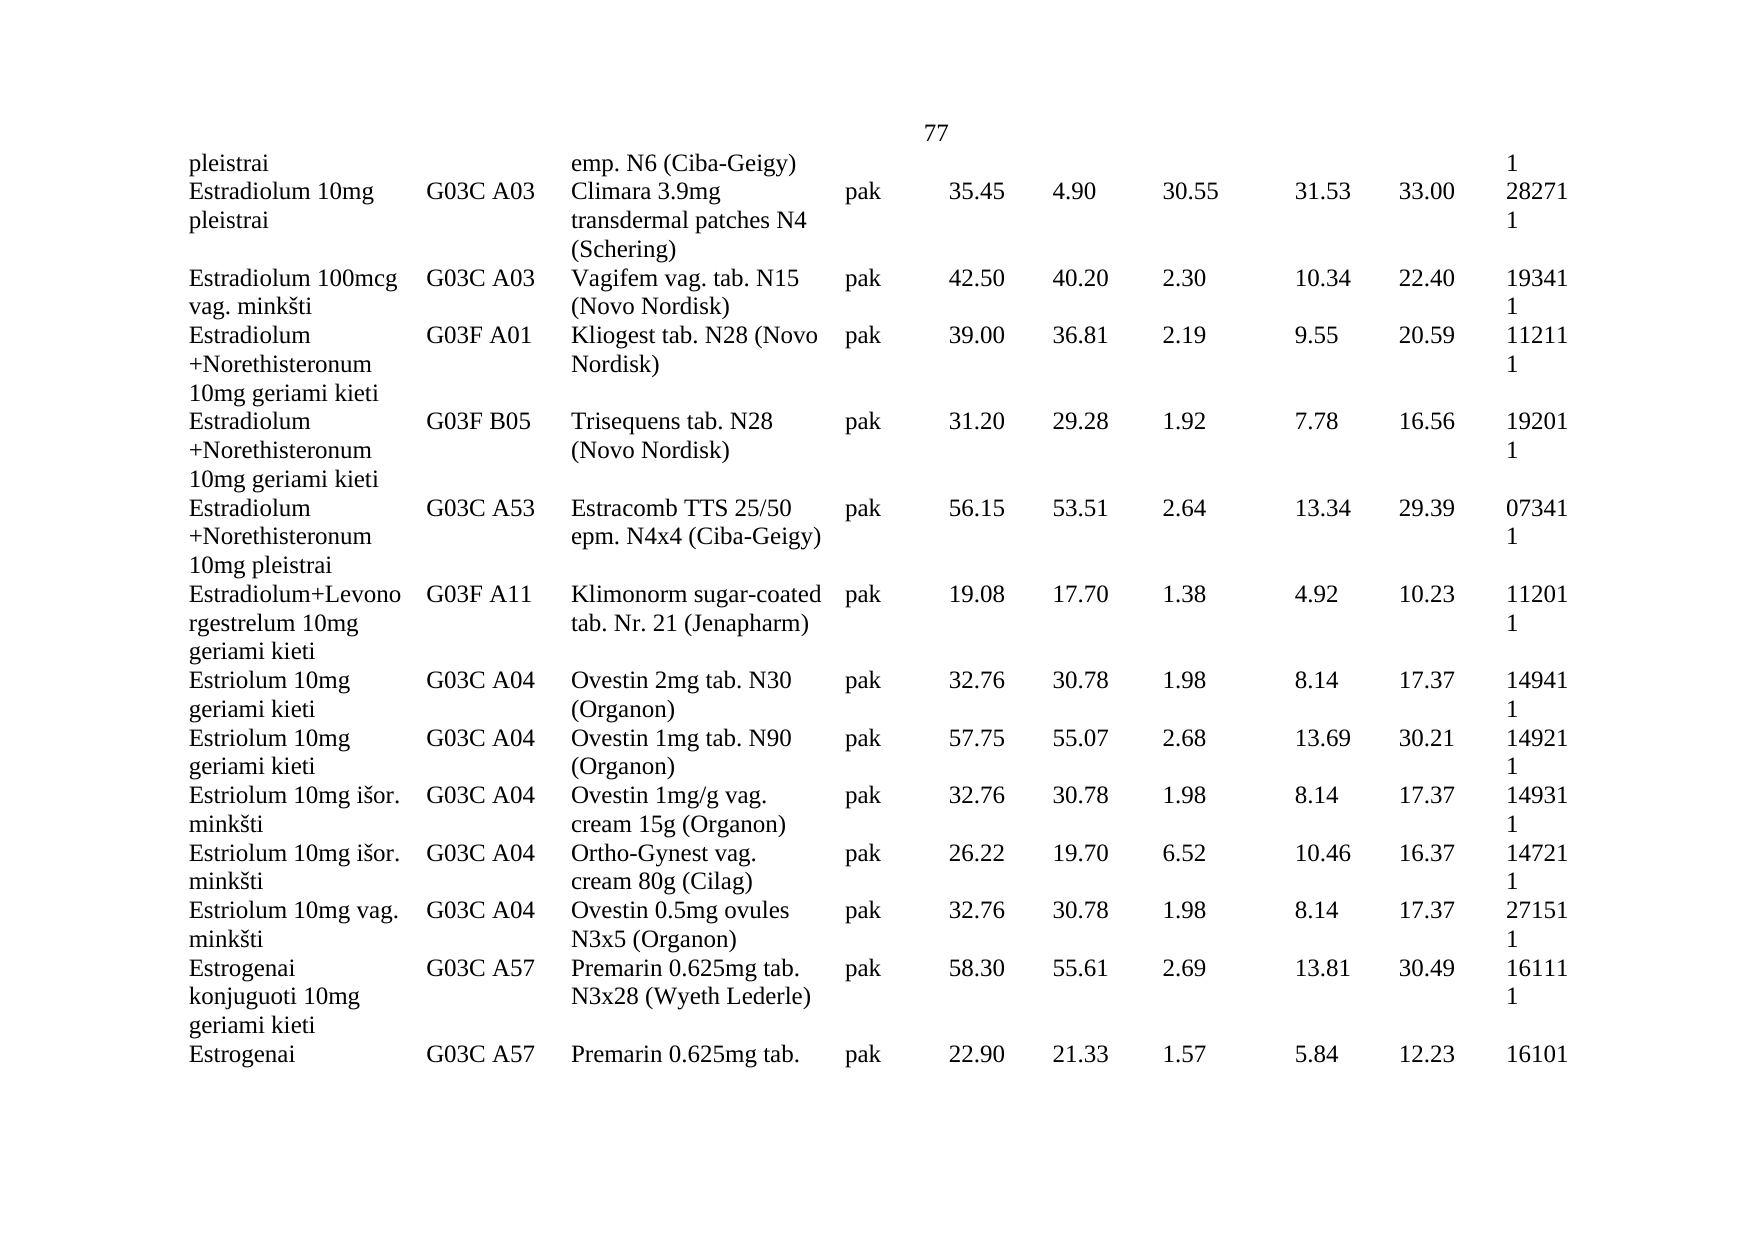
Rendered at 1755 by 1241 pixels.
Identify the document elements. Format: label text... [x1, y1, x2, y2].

table_cell 8.14 [1283, 665, 1387, 723]
table_cell 32.76 [938, 665, 1041, 723]
table_cell Estradiolum 10mg pleistrai [177, 176, 415, 263]
table_cell Ovestin 1mg tab. N90 (Organon) [560, 723, 833, 780]
table_cell pak [834, 838, 937, 895]
table_cell 1.57 [1151, 1039, 1283, 1068]
table_cell 20.59 [1388, 320, 1494, 406]
table_cell [1589, 176, 1595, 263]
table_cell [938, 148, 1041, 176]
table_cell 32.76 [938, 895, 1041, 953]
table_cell G03C A04 [415, 723, 559, 780]
table_cell 30.78 [1041, 780, 1151, 838]
table_cell 6.52 [1151, 838, 1283, 895]
table_cell G03C A57 [415, 1039, 559, 1068]
table_cell 33.00 [1388, 176, 1494, 263]
table_cell 10.46 [1283, 838, 1387, 895]
table_cell 192011 [1495, 406, 1589, 493]
table_cell 32.76 [938, 780, 1041, 838]
table_cell 16101 [1495, 1039, 1589, 1068]
table_cell 149211 [1495, 723, 1589, 780]
table_cell 2.68 [1151, 723, 1283, 780]
table_cell 1.98 [1151, 665, 1283, 723]
table_cell Ovestin 1mg/g vag. cream 15g (Organon) [560, 780, 833, 838]
table_cell [1589, 148, 1595, 176]
table_cell 58.30 [938, 953, 1041, 1039]
table_cell 17.37 [1388, 895, 1494, 953]
table_cell Ovestin 0.5mg ovules N3x5 (Organon) [560, 895, 833, 953]
table_cell Estradiolum +Norethisteronum 10mg geriami kieti [177, 320, 415, 406]
table_cell 30.49 [1388, 953, 1494, 1039]
table_cell 1.38 [1151, 579, 1283, 665]
table_cell 7.78 [1283, 406, 1387, 493]
table_cell pak [834, 665, 937, 723]
table_cell pak [834, 780, 937, 838]
table_cell 1.92 [1151, 406, 1283, 493]
table_cell Estradiolum +Norethisteronum 10mg geriami kieti [177, 406, 415, 493]
table_cell 17.37 [1388, 780, 1494, 838]
table_cell Premarin 0.625mg tab. N3x28 (Wyeth Lederle) [560, 953, 833, 1039]
table_cell Klimonorm sugar-coated tab. Nr. 21 (Jenapharm) [560, 579, 833, 665]
table_cell [1589, 780, 1595, 838]
table_cell Climara 3.9mg transdermal patches N4 (Schering) [560, 176, 833, 263]
table_cell 8.14 [1283, 895, 1387, 953]
table_cell pak [834, 723, 937, 780]
table_cell 35.45 [938, 176, 1041, 263]
table_cell 19.08 [938, 579, 1041, 665]
table_cell 30.21 [1388, 723, 1494, 780]
table_cell G03C A04 [415, 665, 559, 723]
table_cell 147211 [1495, 838, 1589, 895]
table_cell [1589, 493, 1595, 579]
table_cell [1151, 148, 1283, 176]
table_cell 55.07 [1041, 723, 1151, 780]
table_cell [1589, 263, 1595, 320]
table_cell 282711 [1495, 176, 1589, 263]
table_cell 17.37 [1388, 665, 1494, 723]
table_cell 53.51 [1041, 493, 1151, 579]
table_cell Estradiolum+Levonorgestrelum 10mg geriami kieti [177, 579, 415, 665]
table_cell 42.50 [938, 263, 1041, 320]
table_cell pak [834, 320, 937, 406]
table_cell 21.33 [1041, 1039, 1151, 1068]
table_cell 17.70 [1041, 579, 1151, 665]
table_cell 16.37 [1388, 838, 1494, 895]
table_cell [1589, 1039, 1595, 1068]
table_cell Estriolum 10mg vag. minkšti [177, 895, 415, 953]
table_cell [1283, 148, 1387, 176]
table_cell G03C A04 [415, 895, 559, 953]
table_cell Kliogest tab. N28 (Novo Nordisk) [560, 320, 833, 406]
table_cell 10.34 [1283, 263, 1387, 320]
table_cell Estradiolum 100mcg vag. minkšti [177, 263, 415, 320]
table_cell [1589, 579, 1595, 665]
table_cell pak [834, 895, 937, 953]
table_cell 112011 [1495, 579, 1589, 665]
table_cell 57.75 [938, 723, 1041, 780]
table_cell [1589, 723, 1595, 780]
table_cell 55.61 [1041, 953, 1151, 1039]
table_cell Trisequens tab. N28 (Novo Nordisk) [560, 406, 833, 493]
table_cell Estradiolum +Norethisteronum 10mg pleistrai [177, 493, 415, 579]
table_cell Estriolum 10mg išor. minkšti [177, 780, 415, 838]
table_cell G03F A01 [415, 320, 559, 406]
table_cell 2.30 [1151, 263, 1283, 320]
table_cell 19.70 [1041, 838, 1151, 895]
table_cell 36.81 [1041, 320, 1151, 406]
table_cell Estrogenai konjuguoti 10mg geriami kieti [177, 953, 415, 1039]
table_cell G03C A53 [415, 493, 559, 579]
table_cell 073411 [1495, 493, 1589, 579]
table_cell 13.34 [1283, 493, 1387, 579]
table_cell G03C A03 [415, 176, 559, 263]
table_cell 2.64 [1151, 493, 1283, 579]
table_cell 112111 [1495, 320, 1589, 406]
table_cell Ortho-Gynest vag. cream 80g (Cilag) [560, 838, 833, 895]
table_cell [1589, 895, 1595, 953]
table_cell 31.53 [1283, 176, 1387, 263]
table_cell 22.90 [938, 1039, 1041, 1068]
table_cell Premarin 0.625mg tab. [560, 1039, 833, 1068]
table_cell 30.55 [1151, 176, 1283, 263]
table_cell 193411 [1495, 263, 1589, 320]
table_cell 40.20 [1041, 263, 1151, 320]
table_cell pak [834, 406, 937, 493]
table_cell 2.19 [1151, 320, 1283, 406]
table_cell 39.00 [938, 320, 1041, 406]
table_cell 1.98 [1151, 895, 1283, 953]
table_cell 30.78 [1041, 665, 1151, 723]
table_cell G03F A11 [415, 579, 559, 665]
table_cell pleistrai [177, 148, 415, 176]
table_cell 22.40 [1388, 263, 1494, 320]
table_cell [1589, 320, 1595, 406]
table_cell 10.23 [1388, 579, 1494, 665]
table_cell Estrogenai [177, 1039, 415, 1068]
table_cell 161111 [1495, 953, 1589, 1039]
table_cell 29.39 [1388, 493, 1494, 579]
table_cell Vagifem vag. tab. N15 (Novo Nordisk) [560, 263, 833, 320]
table_cell 1.98 [1151, 780, 1283, 838]
table_cell G03C A57 [415, 953, 559, 1039]
table_cell [1589, 406, 1595, 493]
table_cell G03C A04 [415, 838, 559, 895]
table_cell 31.20 [938, 406, 1041, 493]
table_cell [834, 148, 937, 176]
table_cell 29.28 [1041, 406, 1151, 493]
table_cell pak [834, 579, 937, 665]
table_cell 13.69 [1283, 723, 1387, 780]
table_cell 2.69 [1151, 953, 1283, 1039]
table_cell 149411 [1495, 665, 1589, 723]
table_cell 26.22 [938, 838, 1041, 895]
table_cell Estriolum 10mg geriami kieti [177, 665, 415, 723]
table_cell 271511 [1495, 895, 1589, 953]
table_cell 13.81 [1283, 953, 1387, 1039]
table_cell G03C A03 [415, 263, 559, 320]
table_cell 9.55 [1283, 320, 1387, 406]
table_cell [415, 148, 559, 176]
table_cell Estriolum 10mg geriami kieti [177, 723, 415, 780]
table_cell 4.92 [1283, 579, 1387, 665]
table_cell [1589, 953, 1595, 1039]
table_cell pak [834, 493, 937, 579]
table_cell 4.90 [1041, 176, 1151, 263]
table_cell 149311 [1495, 780, 1589, 838]
table_cell 1 [1495, 148, 1589, 176]
table_cell emp. N6 (Ciba-Geigy) [560, 148, 833, 176]
table_cell 12.23 [1388, 1039, 1494, 1068]
table_cell 8.14 [1283, 780, 1387, 838]
table_cell Estracomb TTS 25/50 epm. N4x4 (Ciba-Geigy) [560, 493, 833, 579]
table_cell 30.78 [1041, 895, 1151, 953]
table_cell 56.15 [938, 493, 1041, 579]
table_cell [1589, 838, 1595, 895]
table_cell [1041, 148, 1151, 176]
table_cell G03F B05 [415, 406, 559, 493]
table_cell [1589, 665, 1595, 723]
table_cell pak [834, 1039, 937, 1068]
table_cell pak [834, 176, 937, 263]
table_cell 5.84 [1283, 1039, 1387, 1068]
table_cell Estriolum 10mg išor. minkšti [177, 838, 415, 895]
table_cell 16.56 [1388, 406, 1494, 493]
table_cell [1388, 148, 1494, 176]
table_cell G03C A04 [415, 780, 559, 838]
table_cell Ovestin 2mg tab. N30 (Organon) [560, 665, 833, 723]
table_cell pak [834, 263, 937, 320]
table_cell pak [834, 953, 937, 1039]
